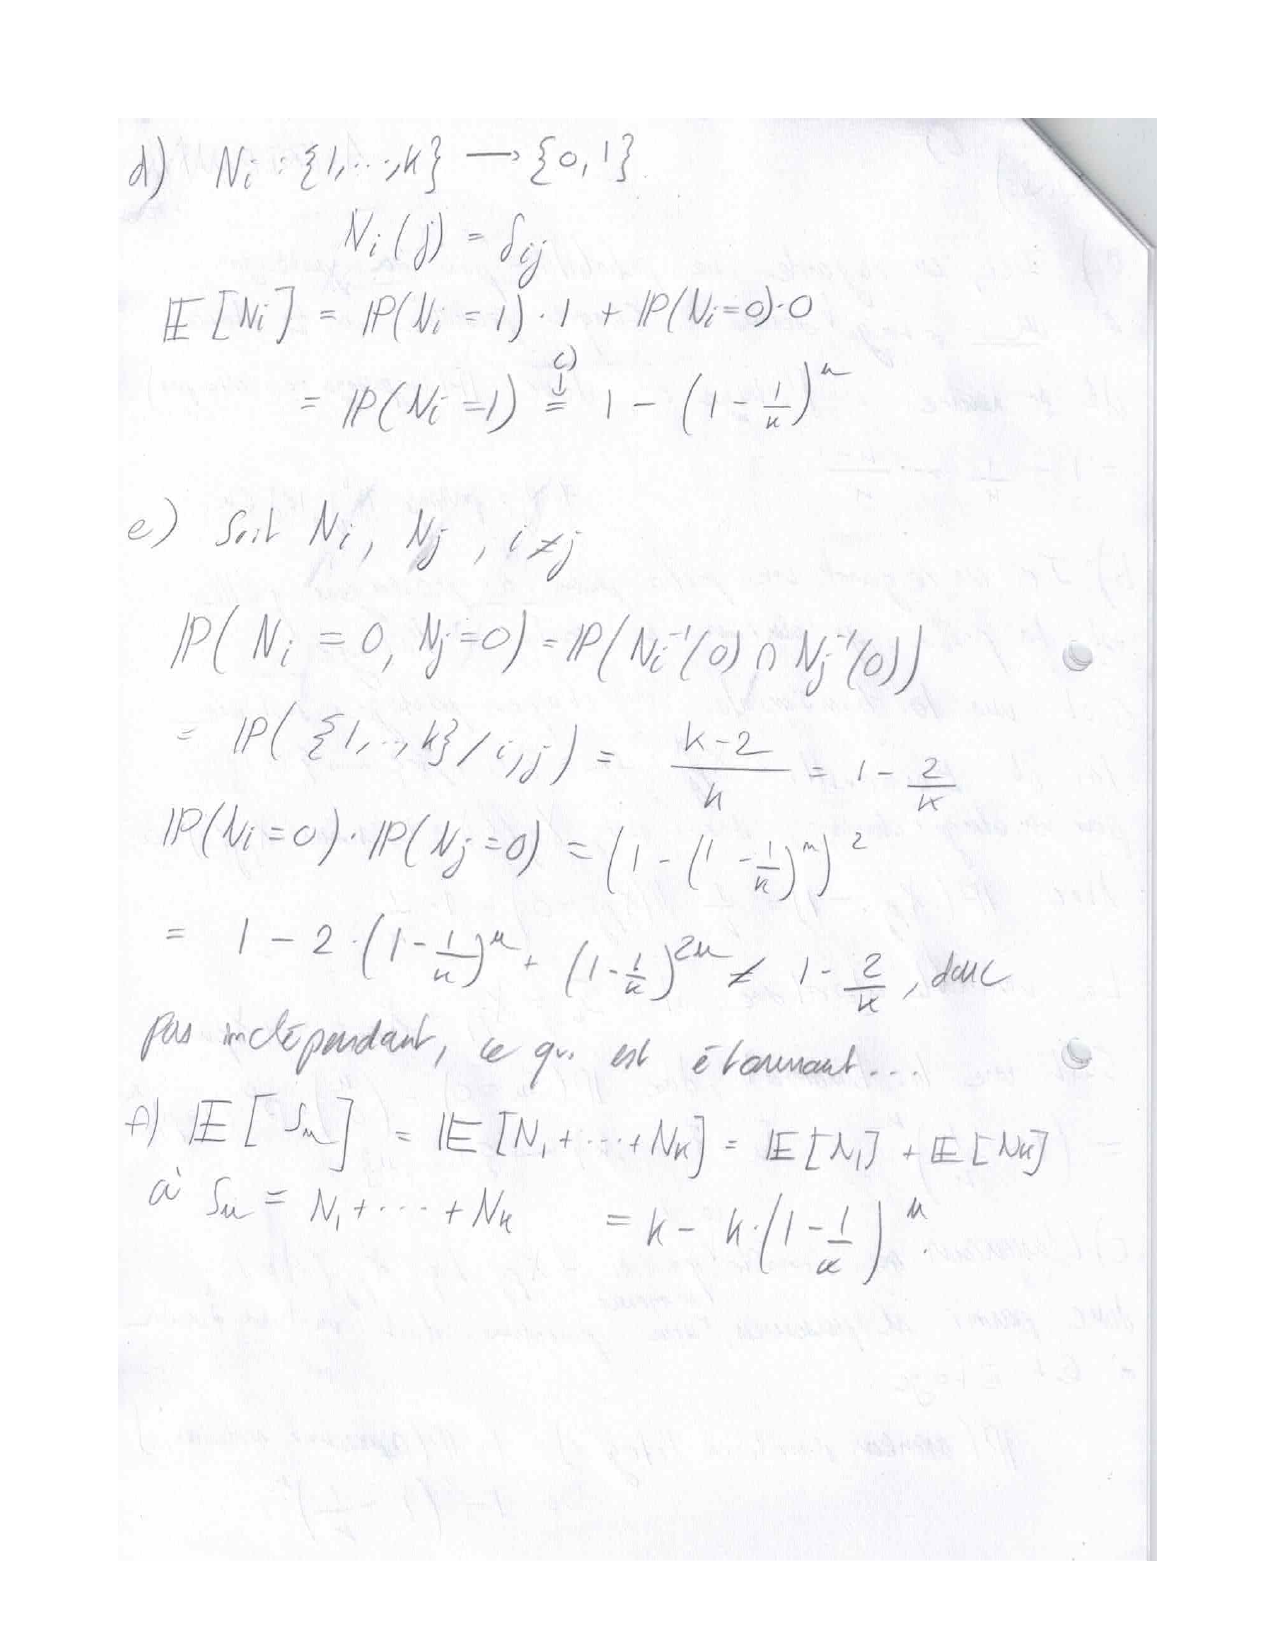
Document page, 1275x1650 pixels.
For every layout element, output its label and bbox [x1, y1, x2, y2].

picture [118, 118, 1157, 1561]
